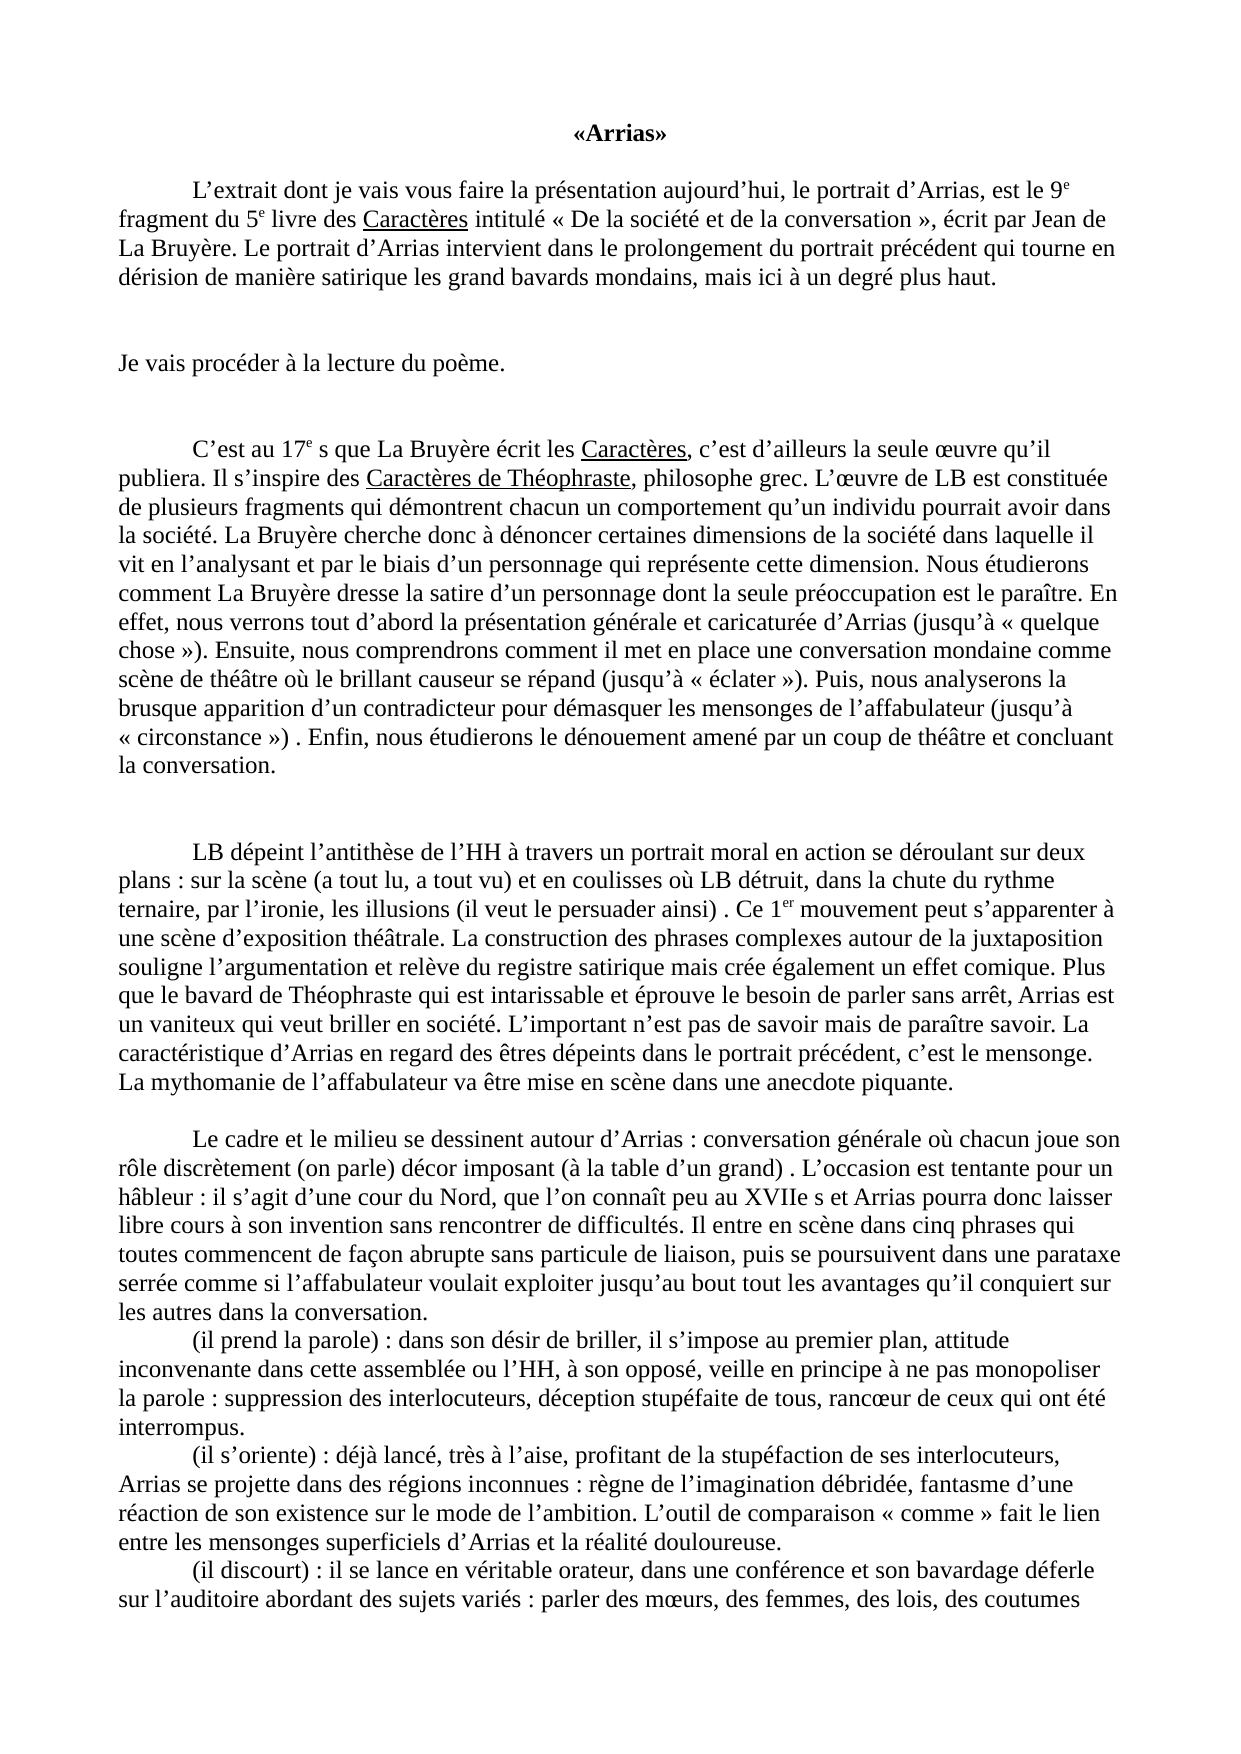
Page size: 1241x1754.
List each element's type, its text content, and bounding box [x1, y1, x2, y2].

text «Arrias» [118, 118, 1122, 147]
text Je vais procéder à la lecture du poème. [118, 348, 1122, 377]
text (il s’oriente) : déjà lancé, très à l’aise, profitant de la stupéfaction de ses interlocuteurs, Arrias se projette dans des régions inconnues : règne de l’imagination débridée, fantasme d’une réaction de son existence sur le mode de l’ambition. L’outil de comparaison « comme » fait le lien entre les mensonges superficiels d’Arrias et la réalité douloureuse. [118, 1441, 1122, 1556]
text (il discourt) : il se lance en véritable orateur, dans une conférence et son bavardage déferle sur l’auditoire abordant des sujets variés : parler des mœurs, des femmes, des lois, des coutumes [118, 1556, 1122, 1613]
text L’extrait dont je vais vous faire la présentation aujourd’hui, le portrait d’Arrias, est le 9e fragment du 5e livre des Caractères intitulé « De la société et de la conversation », écrit par Jean de La Bruyère. Le portrait d’Arrias intervient dans le prolongement du portrait précédent qui tourne en dérision de manière satirique les grand bavards mondains, mais ici à un degré plus haut. [118, 176, 1122, 291]
text LB dépeint l’antithèse de l’HH à travers un portrait moral en action se déroulant sur deux plans : sur la scène (a tout lu, a tout vu) et en coulisses où LB détruit, dans la chute du rythme ternaire, par l’ironie, les illusions (il veut le persuader ainsi) . Ce 1er mouvement peut s’apparenter à une scène d’exposition théâtrale. La construction des phrases complexes autour de la juxtaposition souligne l’argumentation et relève du registre satirique mais crée également un effet comique. Plus que le bavard de Théophraste qui est intarissable et éprouve le besoin de parler sans arrêt, Arrias est un vaniteux qui veut briller en société. L’important n’est pas de savoir mais de paraître savoir. La caractéristique d’Arrias en regard des êtres dépeints dans le portrait précédent, c’est le mensonge. La mythomanie de l’affabulateur va être mise en scène dans une anecdote piquante. [118, 837, 1122, 1096]
text C’est au 17e s que La Bruyère écrit les Caractères, c’est d’ailleurs la seule œuvre qu’il publiera. Il s’inspire des Caractères de Théophraste, philosophe grec. L’œuvre de LB est constituée de plusieurs fragments qui démontrent chacun un comportement qu’un individu pourrait avoir dans la société. La Bruyère cherche donc à dénoncer certaines dimensions de la société dans laquelle il vit en l’analysant et par le biais d’un personnage qui représente cette dimension. Nous étudierons comment La Bruyère dresse la satire d’un personnage dont la seule préoccupation est le paraître. En effet, nous verrons tout d’abord la présentation générale et caricaturée d’Arrias (jusqu’à « quelque chose »). Ensuite, nous comprendrons comment il met en place une conversation mondaine comme scène de théâtre où le brillant causeur se répand (jusqu’à « éclater »). Puis, nous analyserons la brusque apparition d’un contradicteur pour démasquer les mensonges de l’affabulateur (jusqu’à « circonstance ») . Enfin, nous étudierons le dénouement amené par un coup de théâtre et concluant la conversation. [118, 434, 1122, 779]
text Le cadre et le milieu se dessinent autour d’Arrias : conversation générale où chacun joue son rôle discrètement (on parle) décor imposant (à la table d’un grand) . L’occasion est tentante pour un hâbleur : il s’agit d’une cour du Nord, que l’on connaît peu au XVIIe s et Arrias pourra donc laisser libre cours à son invention sans rencontrer de difficultés. Il entre en scène dans cinq phrases qui toutes commencent de façon abrupte sans particule de liaison, puis se poursuivent dans une parataxe serrée comme si l’affabulateur voulait exploiter jusqu’au bout tout les avantages qu’il conquiert sur les autres dans la conversation. [118, 1124, 1122, 1326]
text (il prend la parole) : dans son désir de briller, il s’impose au premier plan, attitude inconvenante dans cette assemblée ou l’HH, à son opposé, veille en principe à ne pas monopoliser la parole : suppression des interlocuteurs, déception stupéfaite de tous, rancœur de ceux qui ont été interrompus. [118, 1326, 1122, 1441]
